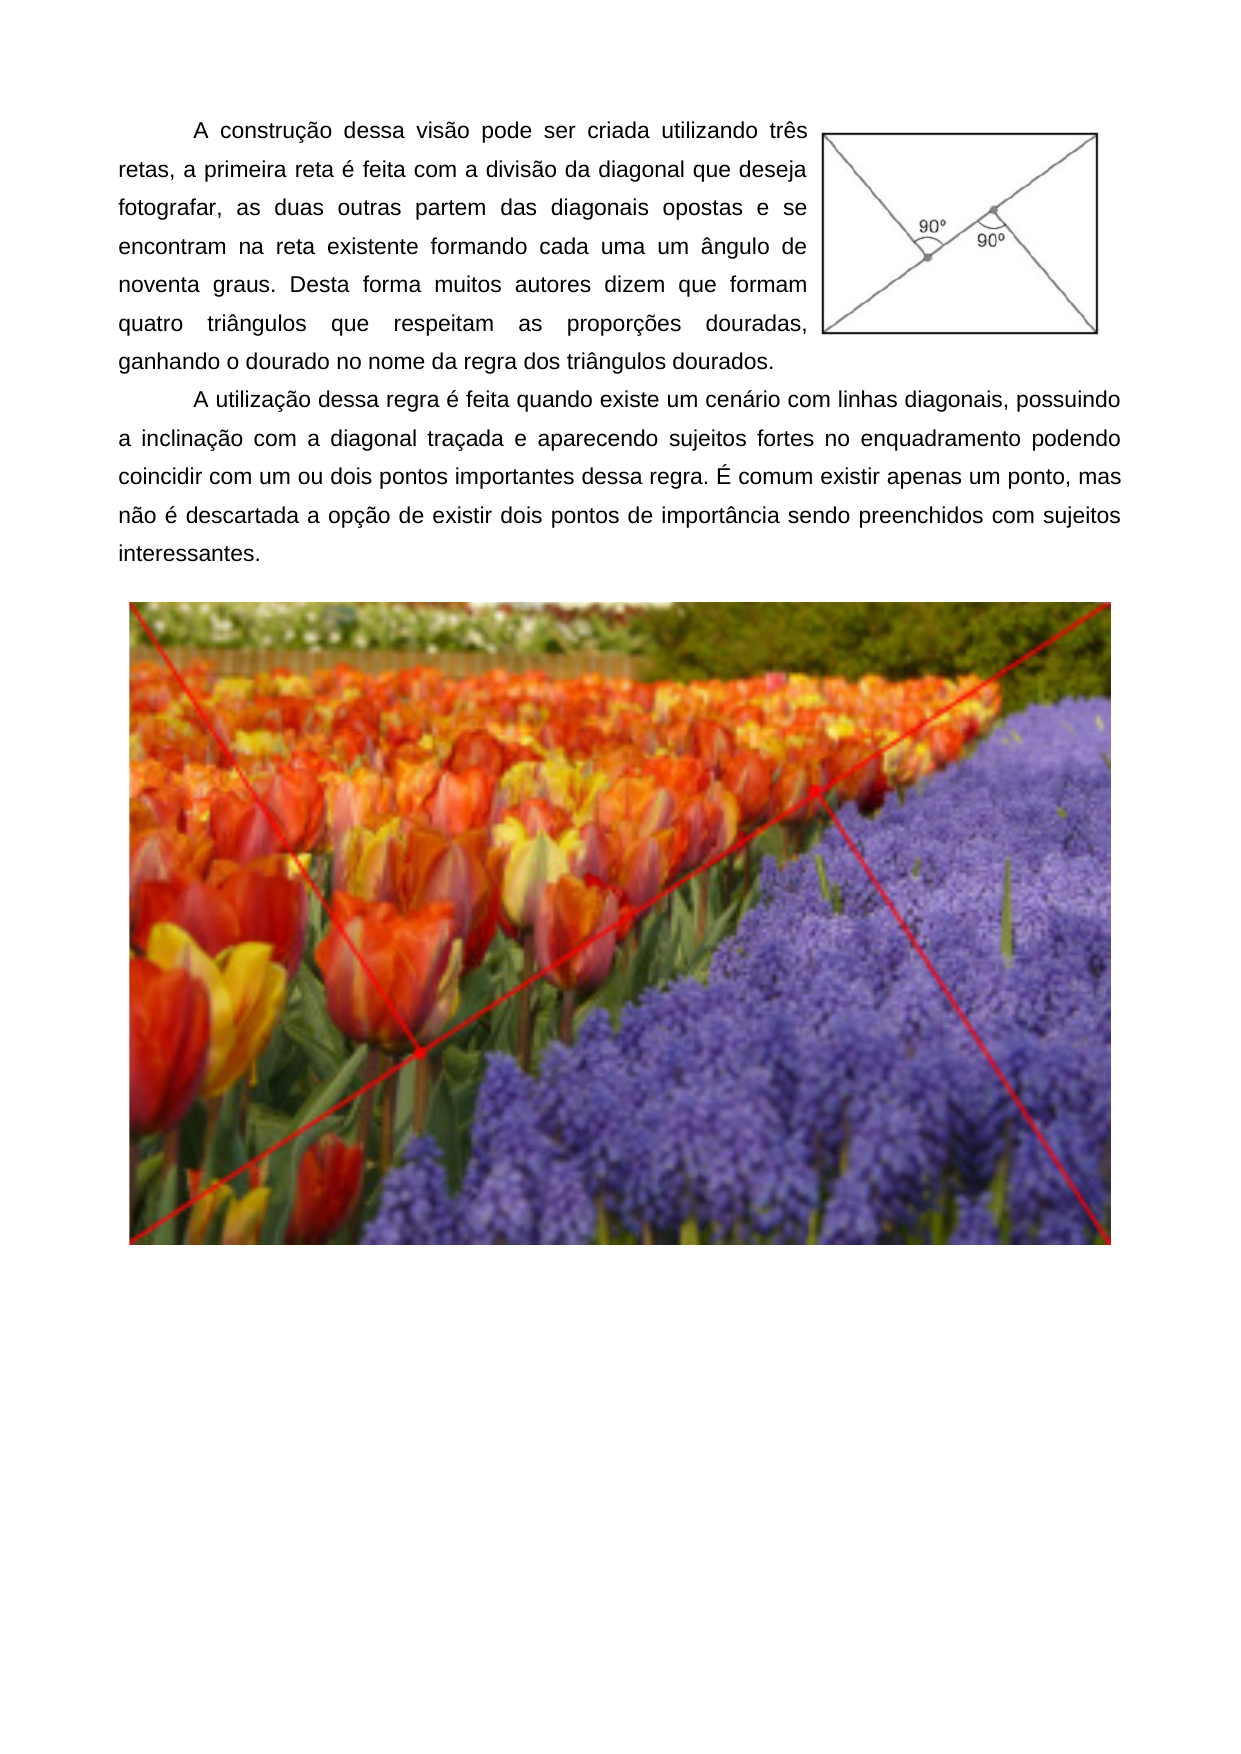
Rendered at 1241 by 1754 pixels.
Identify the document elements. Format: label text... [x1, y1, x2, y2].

picture [818, 129, 1102, 337]
picture [129, 602, 1111, 1245]
text A construção dessa visão pode ser criada utilizando três retas, a primeira reta é feita com a divisão da diagonal que deseja fotografar, as duas outras partem das diagonais opostas e se encontram na reta existente formando cada uma um ângulo de noventa graus. Desta forma muitos autores dizem que formam quatro triângulos que respeitam as proporções douradas, ganhando o dourado no nome da regra dos triângulos dourados. [118, 118, 1122, 374]
text A utilização dessa regra é feita quando existe um cenário com linhas diagonais, possuindo a inclinação com a diagonal traçada e aparecendo sujeitos fortes no enquadramento podendo coincidir com um ou dois pontos importantes dessa regra. É comum existir apenas um ponto, mas não é descartada a opção de existir dois pontos de importância sendo preenchidos com sujeitos interessantes. [118, 387, 1122, 567]
